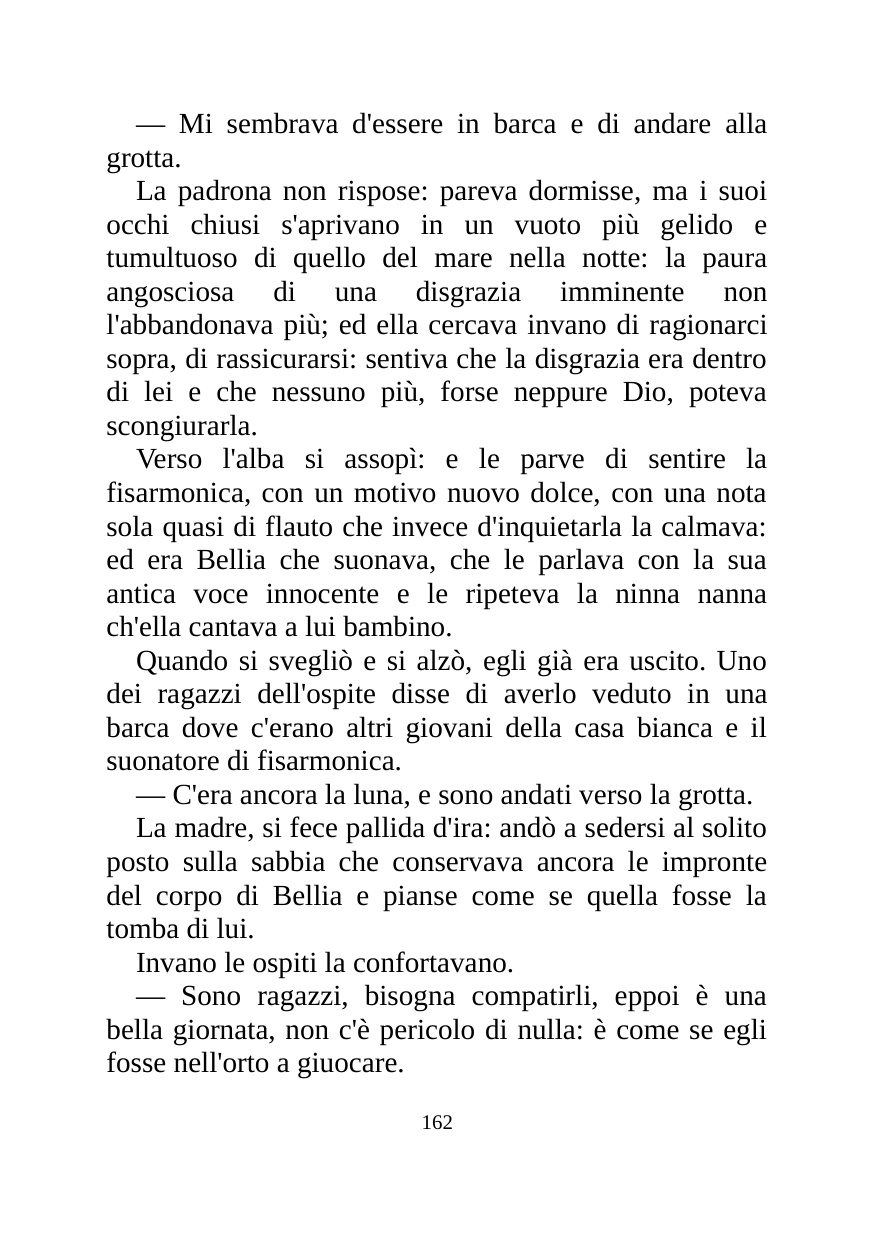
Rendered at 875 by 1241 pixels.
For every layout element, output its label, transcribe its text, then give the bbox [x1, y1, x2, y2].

text Invano le ospiti la confortavano. [106, 945, 768, 978]
text Verso l'alba si assopì: e le parve di sentire la fisarmonica, con un motivo nuovo dolce, con una nota sola quasi di flauto che invece d'inquietarla la calmava: ed era Bellia che suonava, che le parlava con la sua antica voce innocente e le ripeteva la ninna nanna ch'ella cantava a lui bambino. [106, 442, 768, 643]
text Quando si svegliò e si alzò, egli già era uscito. Uno dei ragazzi dell'ospite disse di averlo veduto in una barca dove c'erano altri giovani della casa bianca e il suonatore di fisarmonica. [106, 643, 768, 777]
text — Mi sembrava d'essere in barca e di andare alla grotta. [106, 106, 768, 173]
text — C'era ancora la luna, e sono andati verso la grotta. [106, 777, 768, 811]
text La padrona non rispose: pareva dormisse, ma i suoi occhi chiusi s'aprivano in un vuoto più gelido e tumultuoso di quello del mare nella notte: la paura angosciosa di una disgrazia imminente non l'abbandonava più; ed ella cercava invano di ragionarci sopra, di rassicurarsi: sentiva che la disgrazia era dentro di lei e che nessuno più, forse neppure Dio, poteva scongiurarla. [106, 173, 768, 442]
text — Sono ragazzi, bisogna compatirli, eppoi è una bella giornata, non c'è pericolo di nulla: è come se egli fosse nell'orto a giuocare. [106, 978, 768, 1079]
text La madre, si fece pallida d'ira: andò a sedersi al solito posto sulla sabbia che conservava ancora le impronte del corpo di Bellia e pianse come se quella fosse la tomba di lui. [106, 811, 768, 945]
